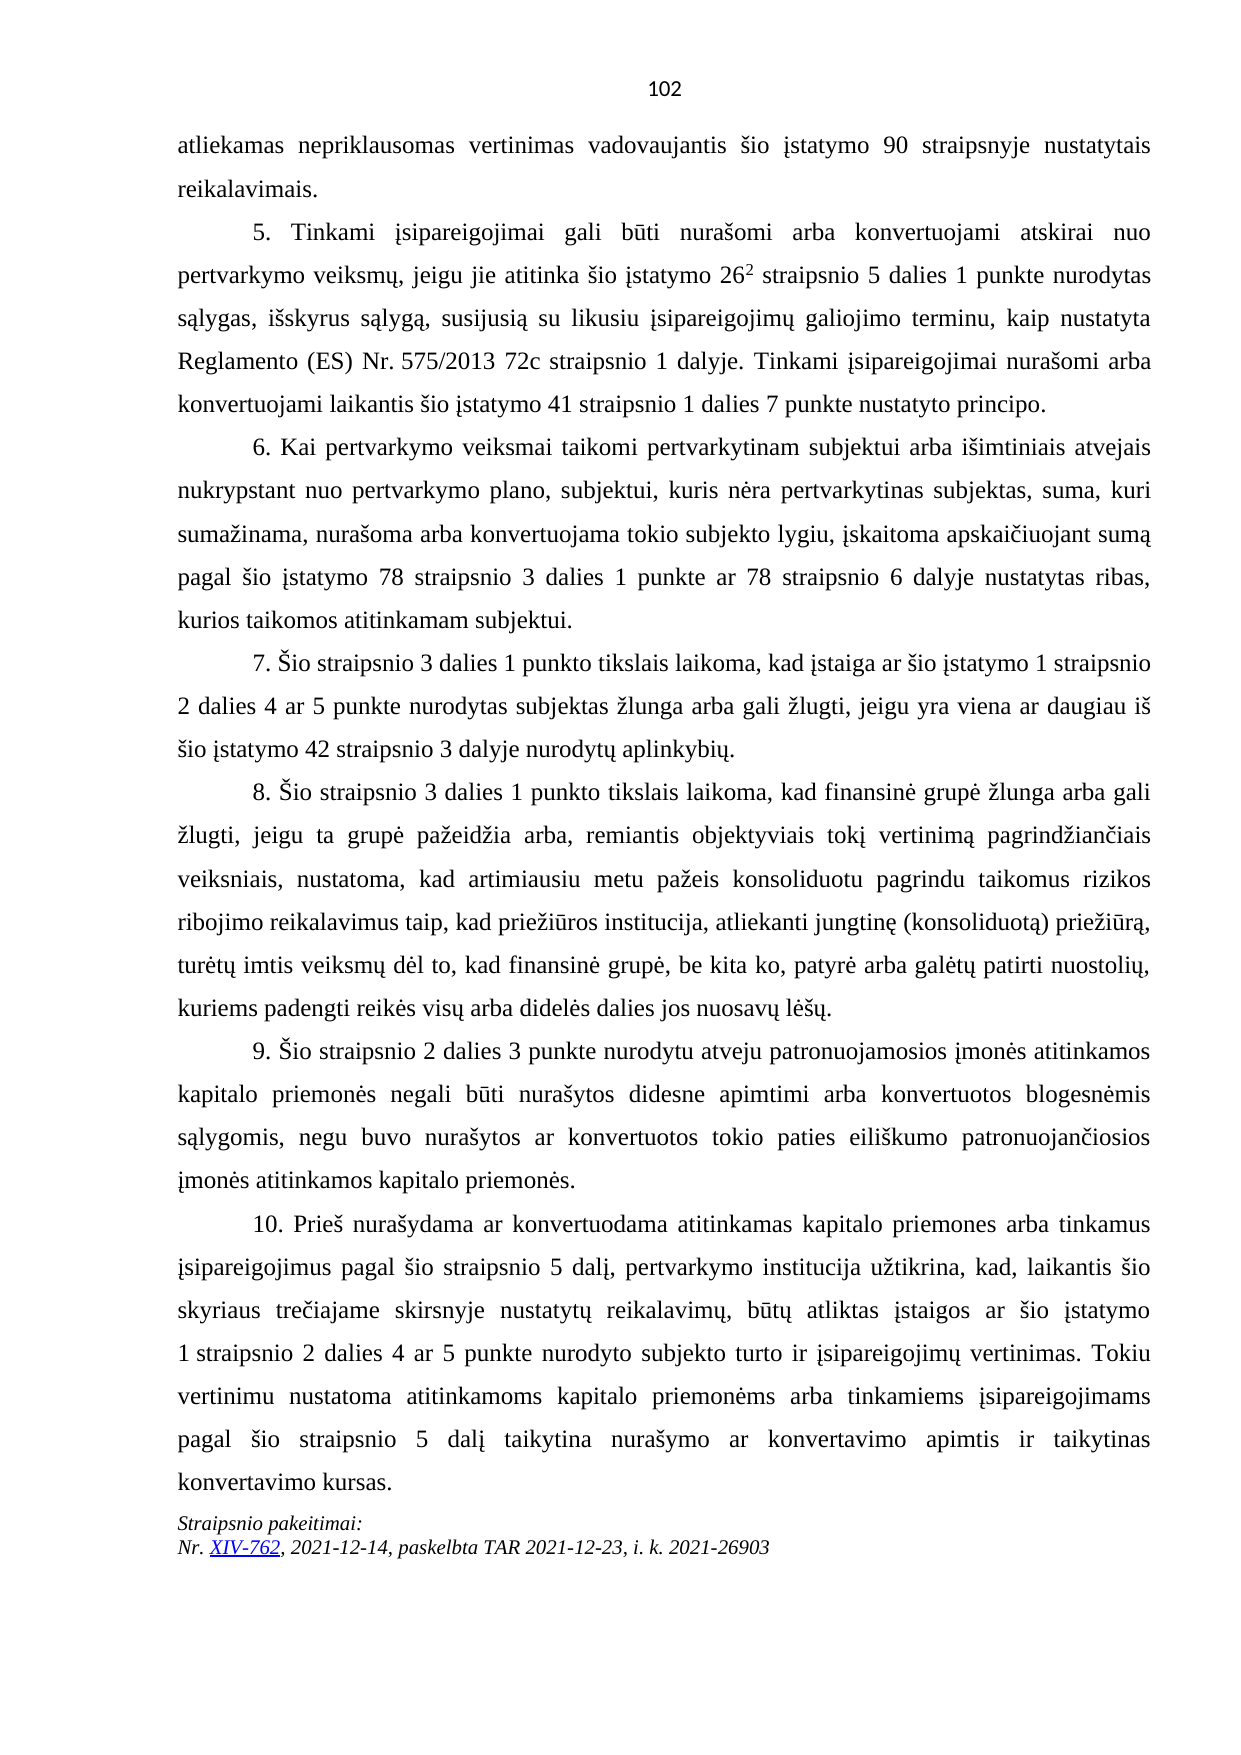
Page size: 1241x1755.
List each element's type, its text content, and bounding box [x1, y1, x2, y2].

text 7. Šio straipsnio 3 dalies 1 punkto tikslais laikoma, kad įstaiga ar šio įstatymo 1 straipsnio 2 dalies 4 ar 5 punkte nurodytas subjektas žlunga arba gali žlugti, jeigu yra viena ar daugiau iš šio įstatymo 42 straipsnio 3 dalyje nurodytų aplinkybių. [177, 648, 1152, 763]
text 10. Prieš nurašydama ar konvertuodama atitinkamas kapitalo priemones arba tinkamus įsipareigojimus pagal šio straipsnio 5 dalį, pertvarkymo institucija užtikrina, kad, laikantis šio skyriaus trečiajame skirsnyje nustatytų reikalavimų, būtų atliktas įstaigos ar šio įstatymo 1 straipsnio 2 dalies 4 ar 5 punkte nurodyto subjekto turto ir įsipareigojimų vertinimas. Tokiu vertinimu nustatoma atitinkamoms kapitalo priemonėms arba tinkamiems įsipareigojimams pagal šio straipsnio 5 dalį taikytina nurašymo ar konvertavimo apimtis ir taikytinas konvertavimo kursas. [177, 1209, 1152, 1496]
text atliekamas nepriklausomas vertinimas vadovaujantis šio įstatymo 90 straipsnyje nustatytais reikalavimais. [177, 131, 1152, 202]
text 6. Kai pertvarkymo veiksmai taikomi pertvarkytinam subjektui arba išimtiniais atvejais nukrypstant nuo pertvarkymo plano, subjektui, kuris nėra pertvarkytinas subjektas, suma, kuri sumažinama, nurašoma arba konvertuojama tokio subjekto lygiu, įskaitoma apskaičiuojant sumą pagal šio įstatymo 78 straipsnio 3 dalies 1 punkte ar 78 straipsnio 6 dalyje nustatytas ribas, kurios taikomos atitinkamam subjektui. [177, 432, 1152, 634]
text Nr. XIV-762, 2021-12-14, paskelbta TAR 2021-12-23, i. k. 2021-26903 [177, 1535, 1152, 1559]
text 8. Šio straipsnio 3 dalies 1 punkto tikslais laikoma, kad finansinė grupė žlunga arba gali žlugti, jeigu ta grupė pažeidžia arba, remiantis objektyviais tokį vertinimą pagrindžiančiais veiksniais, nustatoma, kad artimiausiu metu pažeis konsoliduotu pagrindu taikomus rizikos ribojimo reikalavimus taip, kad priežiūros institucija, atliekanti jungtinę (konsoliduotą) priežiūrą, turėtų imtis veiksmų dėl to, kad finansinė grupė, be kita ko, patyrė arba galėtų patirti nuostolių, kuriems padengti reikės visų arba didelės dalies jos nuosavų lėšų. [177, 777, 1152, 1022]
text 5. Tinkami įsipareigojimai gali būti nurašomi arba konvertuojami atskirai nuo pertvarkymo veiksmų, jeigu jie atitinka šio įstatymo 262 straipsnio 5 dalies 1 punkte nurodytas sąlygas, išskyrus sąlygą, susijusią su likusiu įsipareigojimų galiojimo terminu, kaip nustatyta Reglamento (ES) Nr. 575/2013 72c straipsnio 1 dalyje. Tinkami įsipareigojimai nurašomi arba konvertuojami laikantis šio įstatymo 41 straipsnio 1 dalies 7 punkte nustatyto principo. [177, 217, 1152, 418]
text 9. Šio straipsnio 2 dalies 3 punkte nurodytu atveju patronuojamosios įmonės atitinkamos kapitalo priemonės negali būti nurašytos didesne apimtimi arba konvertuotos blogesnėmis sąlygomis, negu buvo nurašytos ar konvertuotos tokio paties eiliškumo patronuojančiosios įmonės atitinkamos kapitalo priemonės. [177, 1036, 1152, 1194]
text Straipsnio pakeitimai: [177, 1511, 1152, 1535]
